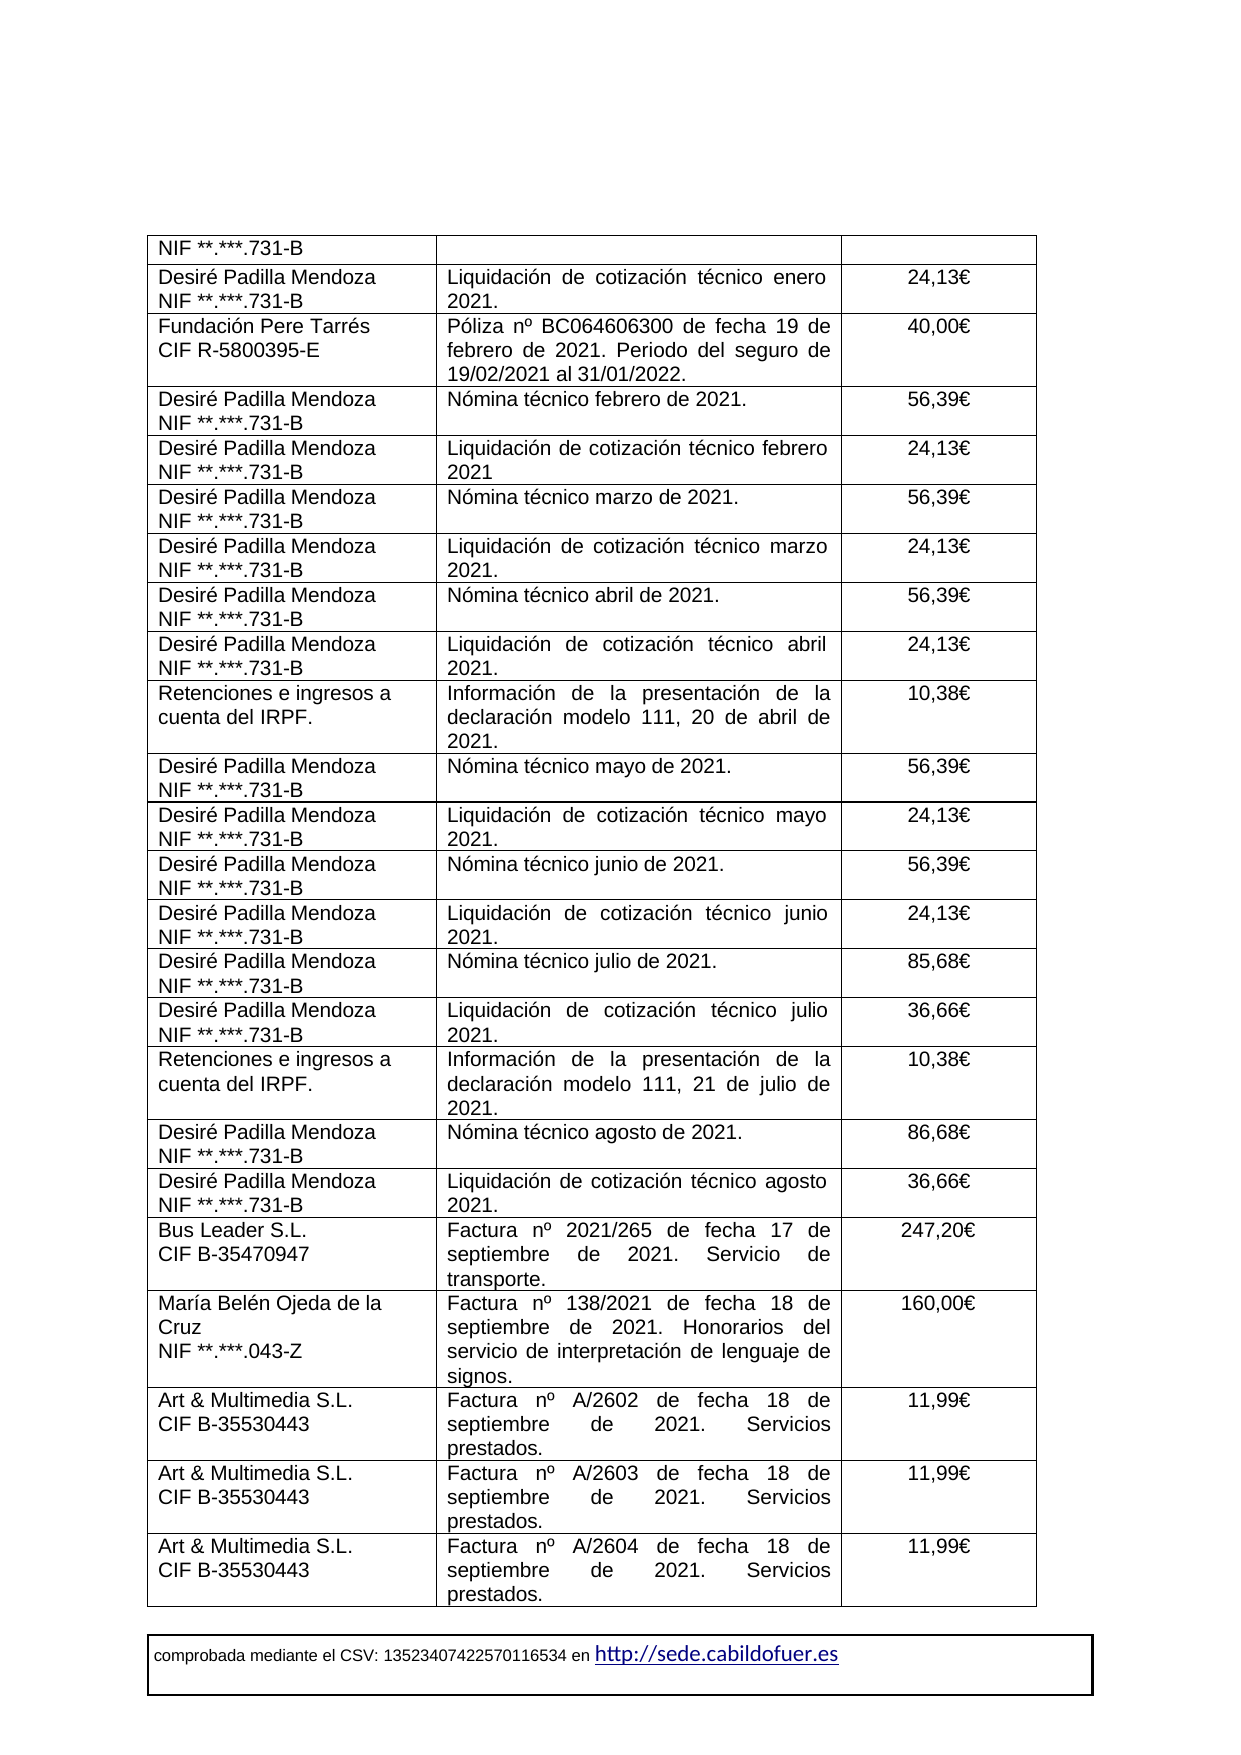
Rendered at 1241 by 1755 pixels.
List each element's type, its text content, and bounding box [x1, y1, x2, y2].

table_cell 24,13€ [842, 534, 1036, 582]
table_cell 56,39€ [842, 485, 1036, 533]
table_cell Nómina técnico julio de 2021. [437, 949, 841, 997]
table_cell Desiré Padilla Mendoza NIF **.***.731-B [148, 583, 436, 631]
table_cell Liquidación de cotización técnico enero 2021. [437, 265, 841, 313]
table_cell Desiré Padilla Mendoza NIF **.***.731-B [148, 436, 436, 484]
table_cell 24,13€ [842, 900, 1036, 948]
table_cell 10,38€ [842, 1047, 1036, 1119]
table_cell 85,68€ [842, 949, 1036, 997]
table_cell 56,39€ [842, 583, 1036, 631]
table_header [437, 236, 841, 264]
table_cell Nómina técnico mayo de 2021. [437, 754, 841, 801]
table_cell Art & Multimedia S.L. CIF B-35530443 [148, 1388, 436, 1460]
table_cell Desiré Padilla Mendoza NIF **.***.731-B [148, 900, 436, 948]
table_cell Nómina técnico febrero de 2021. [437, 387, 841, 435]
table_cell Factura nº A/2604 de fecha 18 de septiembre de 2021. Servicios prestados. [437, 1534, 841, 1606]
table_cell Retenciones e ingresos a cuenta del IRPF. [148, 681, 436, 752]
table_cell Liquidación de cotización técnico agosto 2021. [437, 1169, 841, 1217]
table_cell 247,20€ [842, 1218, 1036, 1290]
table_cell Art & Multimedia S.L. CIF B-35530443 [148, 1461, 436, 1533]
table_cell 36,66€ [842, 1169, 1036, 1217]
table_cell Desiré Padilla Mendoza NIF **.***.731-B [148, 534, 436, 582]
table_cell María Belén Ojeda de la Cruz NIF **.***.043-Z [148, 1291, 436, 1387]
table_cell Liquidación de cotización técnico mayo 2021. [437, 803, 841, 850]
table_cell 24,13€ [842, 632, 1036, 679]
table_cell 40,00€ [842, 314, 1036, 386]
table_cell Nómina técnico junio de 2021. [437, 851, 841, 899]
table_cell 24,13€ [842, 265, 1036, 313]
table_header [842, 236, 1036, 264]
table_cell 11,99€ [842, 1534, 1036, 1606]
table_cell Información de la presentación de la declaración modelo 111, 20 de abril de 2021. [437, 681, 841, 752]
table_cell Desiré Padilla Mendoza NIF **.***.731-B [148, 949, 436, 997]
table_cell 56,39€ [842, 754, 1036, 801]
table_cell 11,99€ [842, 1461, 1036, 1533]
table_cell 56,39€ [842, 851, 1036, 899]
table_cell 11,99€ [842, 1388, 1036, 1460]
table_cell Factura nº A/2602 de fecha 18 de septiembre de 2021. Servicios prestados. [437, 1388, 841, 1460]
table_cell Retenciones e ingresos a cuenta del IRPF. [148, 1047, 436, 1119]
table_cell Desiré Padilla Mendoza NIF **.***.731-B [148, 387, 436, 435]
table_cell Desiré Padilla Mendoza NIF **.***.731-B [148, 998, 436, 1046]
table_cell Desiré Padilla Mendoza NIF **.***.731-B [148, 851, 436, 899]
table_cell Liquidación de cotización técnico febrero 2021 [437, 436, 841, 484]
table_cell Desiré Padilla Mendoza NIF **.***.731-B [148, 1120, 436, 1168]
table_cell Liquidación de cotización técnico julio 2021. [437, 998, 841, 1046]
table_cell Desiré Padilla Mendoza NIF **.***.731-B [148, 632, 436, 679]
table_cell Bus Leader S.L. CIF B-35470947 [148, 1218, 436, 1290]
table_cell Información de la presentación de la declaración modelo 111, 21 de julio de 2021. [437, 1047, 841, 1119]
table_cell 56,39€ [842, 387, 1036, 435]
table_cell Art & Multimedia S.L. CIF B-35530443 [148, 1534, 436, 1606]
table_cell 10,38€ [842, 681, 1036, 752]
table_cell Desiré Padilla Mendoza NIF **.***.731-B [148, 754, 436, 801]
table_cell Factura nº 138/2021 de fecha 18 de septiembre de 2021. Honorarios del servicio de interpretación de lenguaje de signos. [437, 1291, 841, 1387]
table_cell Desiré Padilla Mendoza NIF **.***.731-B [148, 485, 436, 533]
table_cell Liquidación de cotización técnico abril 2021. [437, 632, 841, 679]
table_cell Liquidación de cotización técnico junio 2021. [437, 900, 841, 948]
table_cell 24,13€ [842, 803, 1036, 850]
table_cell Factura nº 2021/265 de fecha 17 de septiembre de 2021. Servicio de transporte. [437, 1218, 841, 1290]
table_cell Nómina técnico agosto de 2021. [437, 1120, 841, 1168]
table_cell Desiré Padilla Mendoza NIF **.***.731-B [148, 1169, 436, 1217]
table_cell Liquidación de cotización técnico marzo 2021. [437, 534, 841, 582]
table_cell Fundación Pere Tarrés CIF R-5800395-E [148, 314, 436, 386]
table_cell Factura nº A/2603 de fecha 18 de septiembre de 2021. Servicios prestados. [437, 1461, 841, 1533]
table_cell Desiré Padilla Mendoza NIF **.***.731-B [148, 265, 436, 313]
table_cell 160,00€ [842, 1291, 1036, 1387]
table_header NIF **.***.731-B [148, 236, 436, 264]
table_cell Póliza nº BC064606300 de fecha 19 de febrero de 2021. Periodo del seguro de 19/02/2021 al 31/01/2022. [437, 314, 841, 386]
table_cell Desiré Padilla Mendoza NIF **.***.731-B [148, 803, 436, 850]
table_cell Nómina técnico marzo de 2021. [437, 485, 841, 533]
table_cell Nómina técnico abril de 2021. [437, 583, 841, 631]
table_cell 24,13€ [842, 436, 1036, 484]
table_cell 36,66€ [842, 998, 1036, 1046]
table_cell 86,68€ [842, 1120, 1036, 1168]
